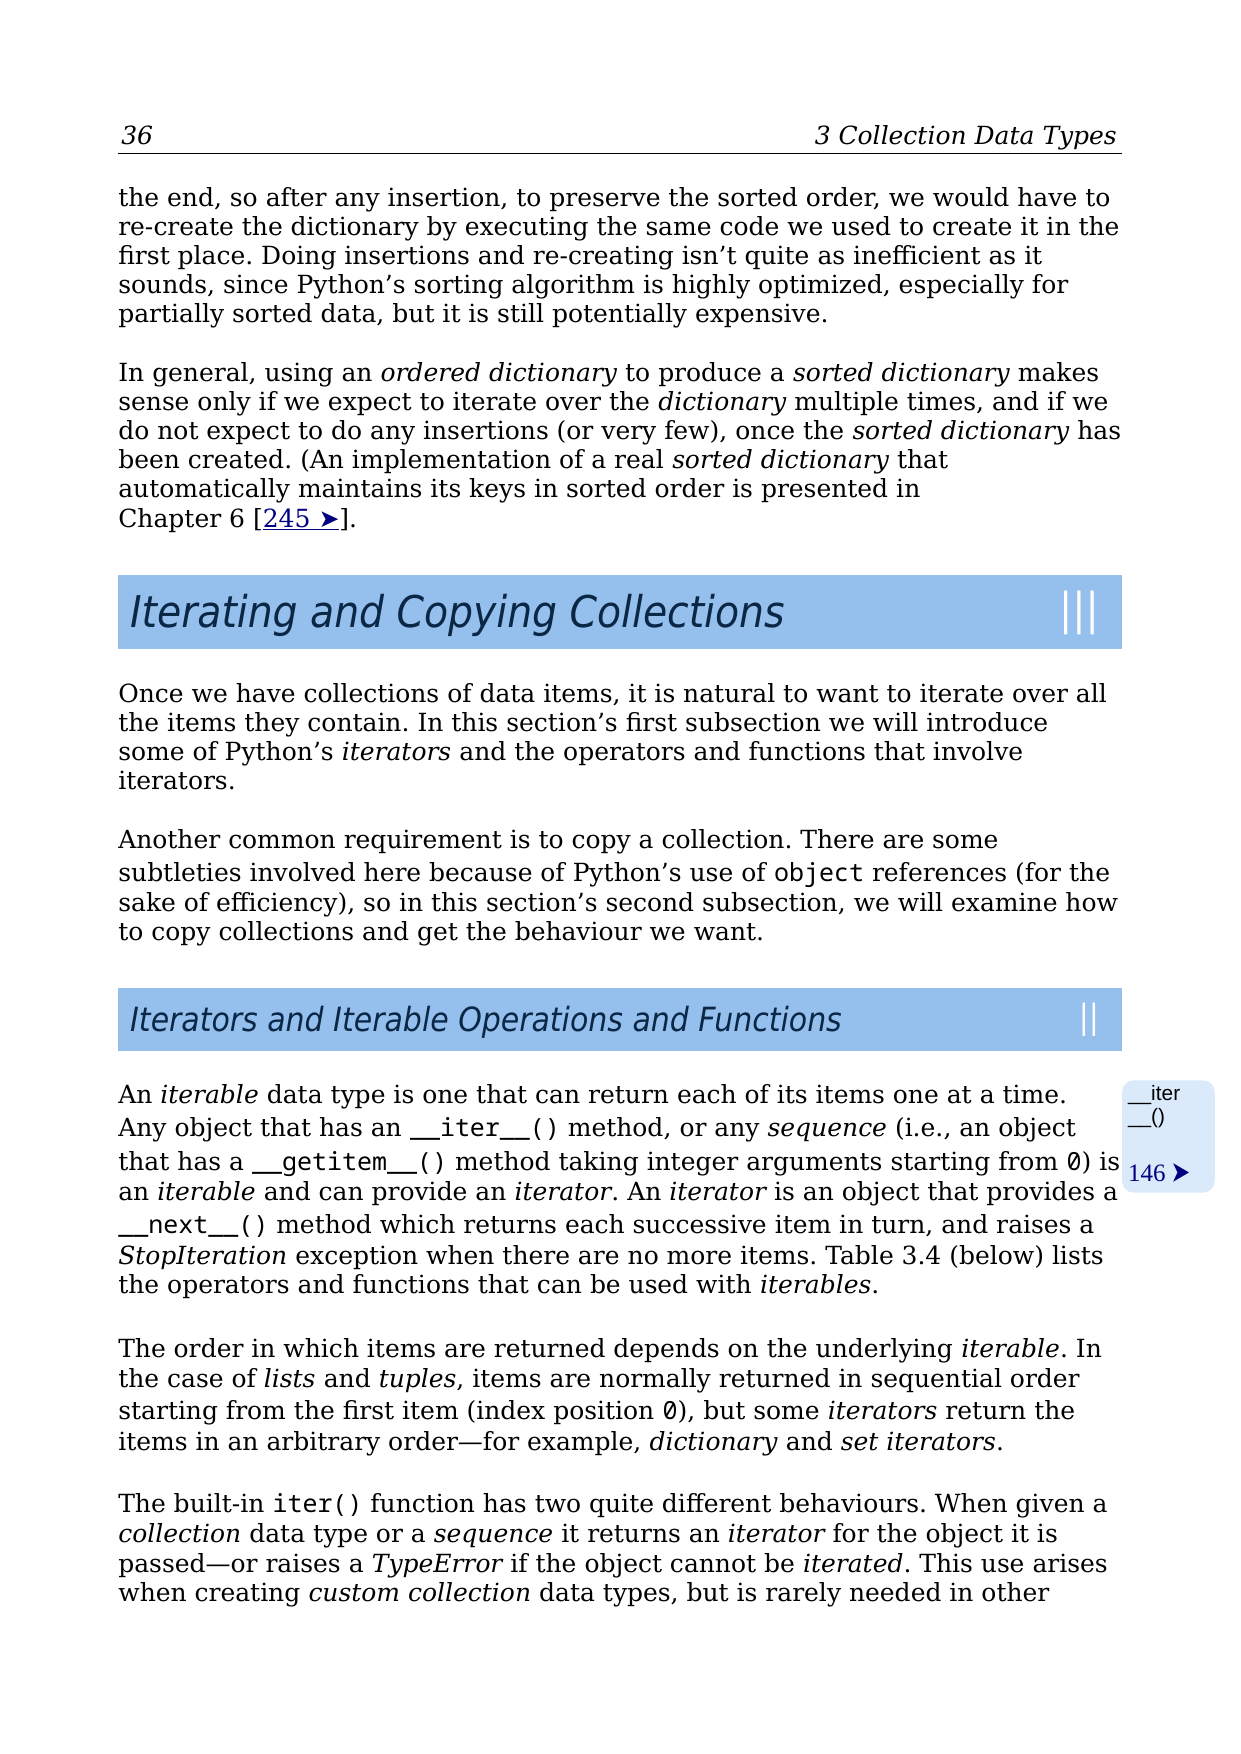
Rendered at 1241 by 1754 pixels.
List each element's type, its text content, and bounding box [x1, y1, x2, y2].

text the end, so after any insertion, to preserve the sorted order, we would have to re-create the dictionary by executing the same code we used to create it in the first place. Doing insertions and re-creating isn’t quite as inefficient as it sounds, since Python’s sorting algorithm is highly optimized, especially for partially sorted data, but it is still potentially expensive. [118, 183, 1122, 328]
text ||| [1039, 584, 1098, 634]
text Another common requirement is to copy a collection. There are some subtleties involved here because of Python’s use of object references (for the sake of efficiency), so in this section’s second subsection, we will examine how to copy collections and get the behaviour we want. [118, 825, 1122, 947]
subtitle Iterating and Copying Collections [118, 575, 1122, 649]
text An iterable data type is one that can return each of its items one at a time. Any object that has an __iter__() method, or any sequence (i.e., an object that has a __getitem__() method taking integer arguments starting from 0) is an iterable and can provide an iterator. An iterator is an object that provides a __next__() method which returns each successive item in turn, and raises a StopIteration exception when there are no more items. Table 3.4 (below) lists the operators and functions that can be used with iterables. [118, 1080, 1122, 1299]
text In general, using an ordered dictionary to produce a sorted dictionary makes sense only if we expect to iterate over the dictionary multiple times, and if we do not expect to do any insertions (or very few), once the sorted dictionary has been created. (An implementation of a real sorted dictionary that automatically maintains its keys in sorted order is presented in Chapter 6 [245 ➤]. [118, 358, 1122, 533]
text The order in which items are returned depends on the underlying iterable. In the case of lists and tuples, items are normally returned in sequential order starting from the first item (index position 0), but some iterators return the items in an arbitrary order—for example, dictionary and set iterators. [118, 1334, 1122, 1456]
text Once we have collections of data items, it is natural to want to iterate over all the items they contain. In this section’s first subsection we will introduce some of Python’s iterators and the operators and functions that involve iterators. [118, 679, 1122, 796]
text The built-in iter() function has two quite different behaviours. When given a collection data type or a sequence it returns an iterator for the object it is passed—or raises a TypeError if the object cannot be iterated. This use arises when creating custom collection data types, but is rarely needed in other [118, 1486, 1122, 1607]
subtitle Iterators and Iterable Operations and Functions [118, 988, 1122, 1051]
text || [1063, 997, 1098, 1036]
